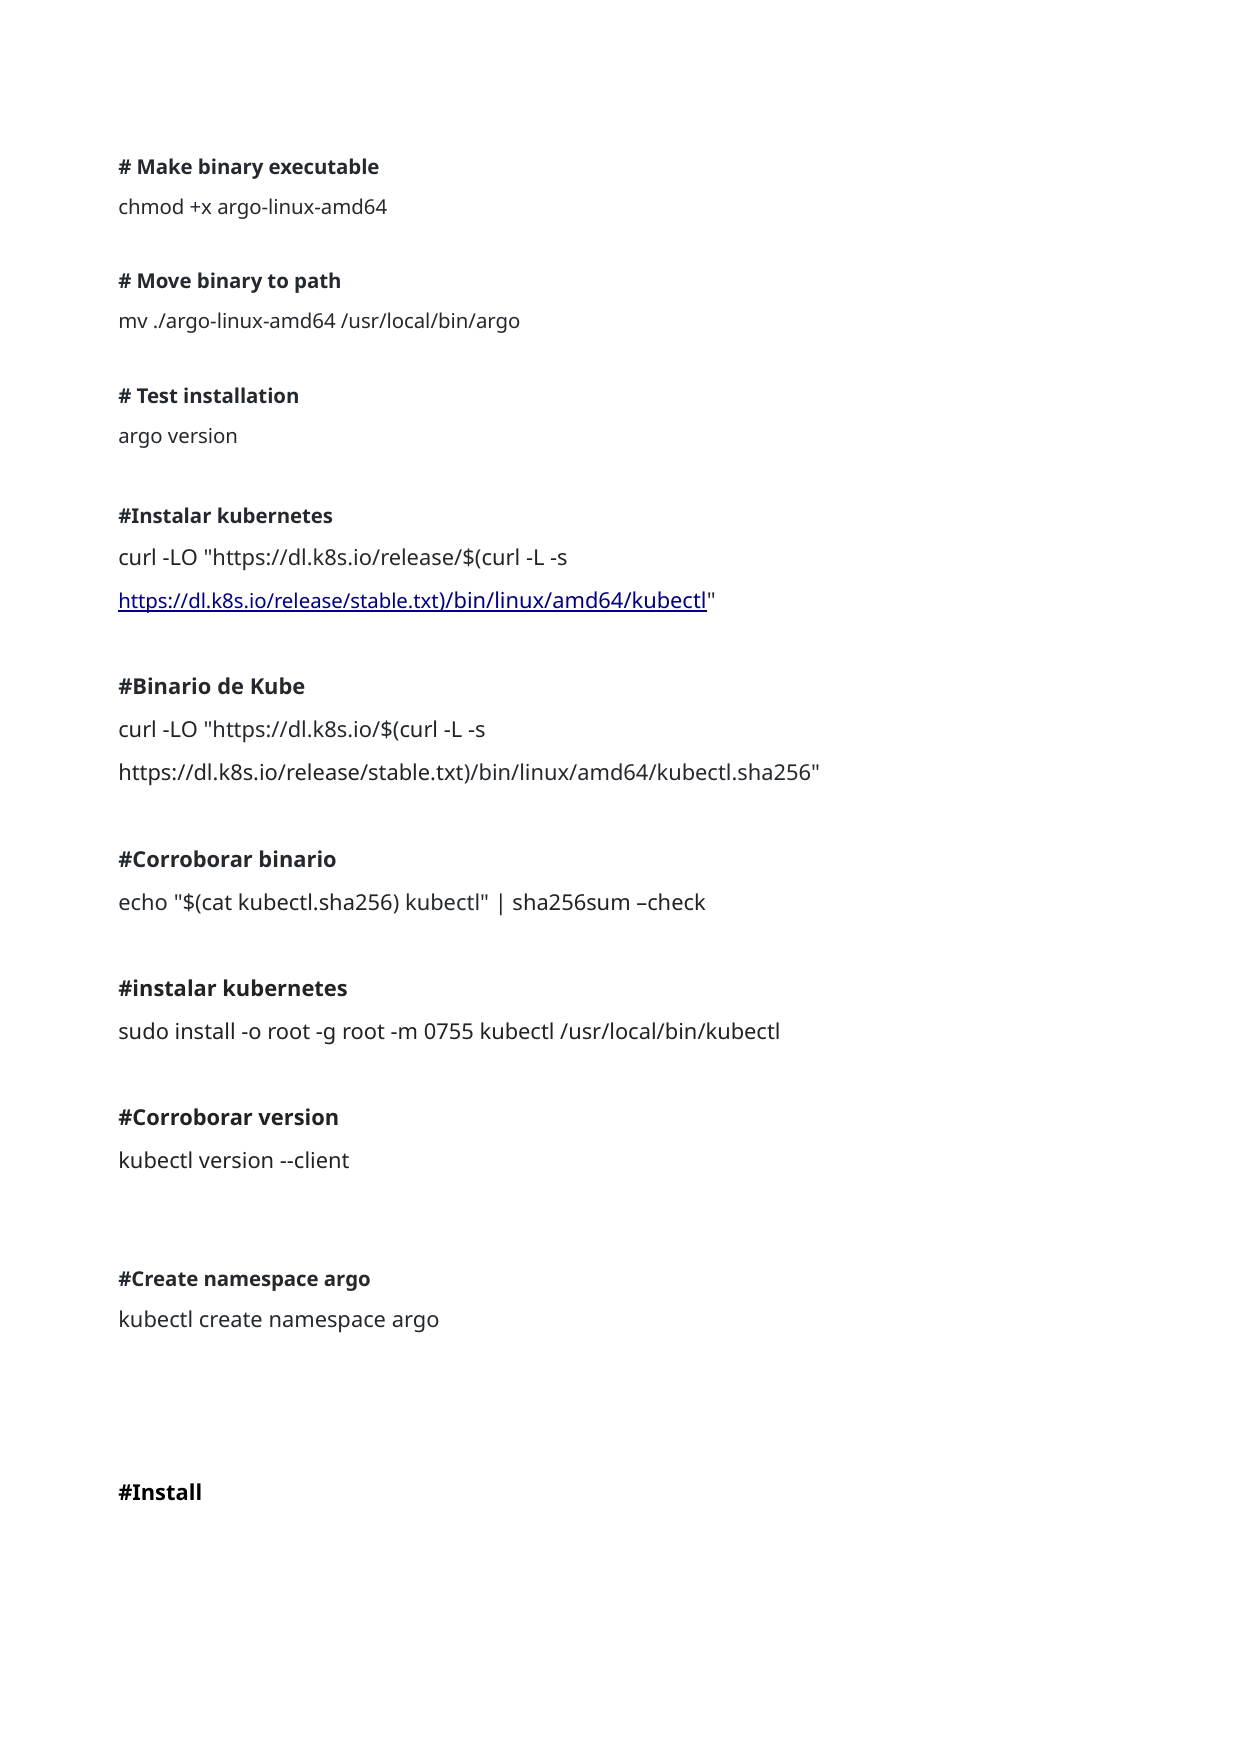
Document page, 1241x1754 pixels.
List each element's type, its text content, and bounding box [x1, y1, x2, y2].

text sudo install -o root -g root -m 0755 kubectl /usr/local/bin/kubectl [118, 1016, 1122, 1046]
text curl -LO "https://dl.k8s.io/release/$(curl -L -s https://dl.k8s.io/release/stable.txt)/bin/linux/amd64/kubectl" [118, 542, 1122, 615]
text #Binario de Kube [118, 671, 1122, 701]
text curl -LO "https://dl.k8s.io/$(curl -L -s https://dl.k8s.io/release/stable.txt)/bin/linux/amd64/kubectl.sha256" [118, 714, 1122, 787]
text chmod +x argo-linux-amd64 [118, 192, 1122, 220]
text #Create namespace argo [118, 1264, 1122, 1292]
text #instalar kubernetes [118, 973, 1122, 1003]
text # Make binary executable [118, 152, 1122, 180]
text # Test installation [118, 381, 1122, 409]
text kubectl create namespace argo [118, 1304, 1122, 1334]
text echo "$(cat kubectl.sha256) kubectl" | sha256sum –check [118, 887, 1122, 917]
text #Install [118, 1477, 1122, 1507]
text kubectl version --client [118, 1146, 1122, 1175]
text argo version [118, 421, 1122, 449]
text #Instalar kubernetes [118, 502, 1122, 529]
text # Move binary to path [118, 267, 1122, 294]
text #Corroborar version [118, 1102, 1122, 1132]
text #Corroborar binario [118, 844, 1122, 873]
text mv ./argo-linux-amd64 /usr/local/bin/argo [118, 307, 1122, 335]
